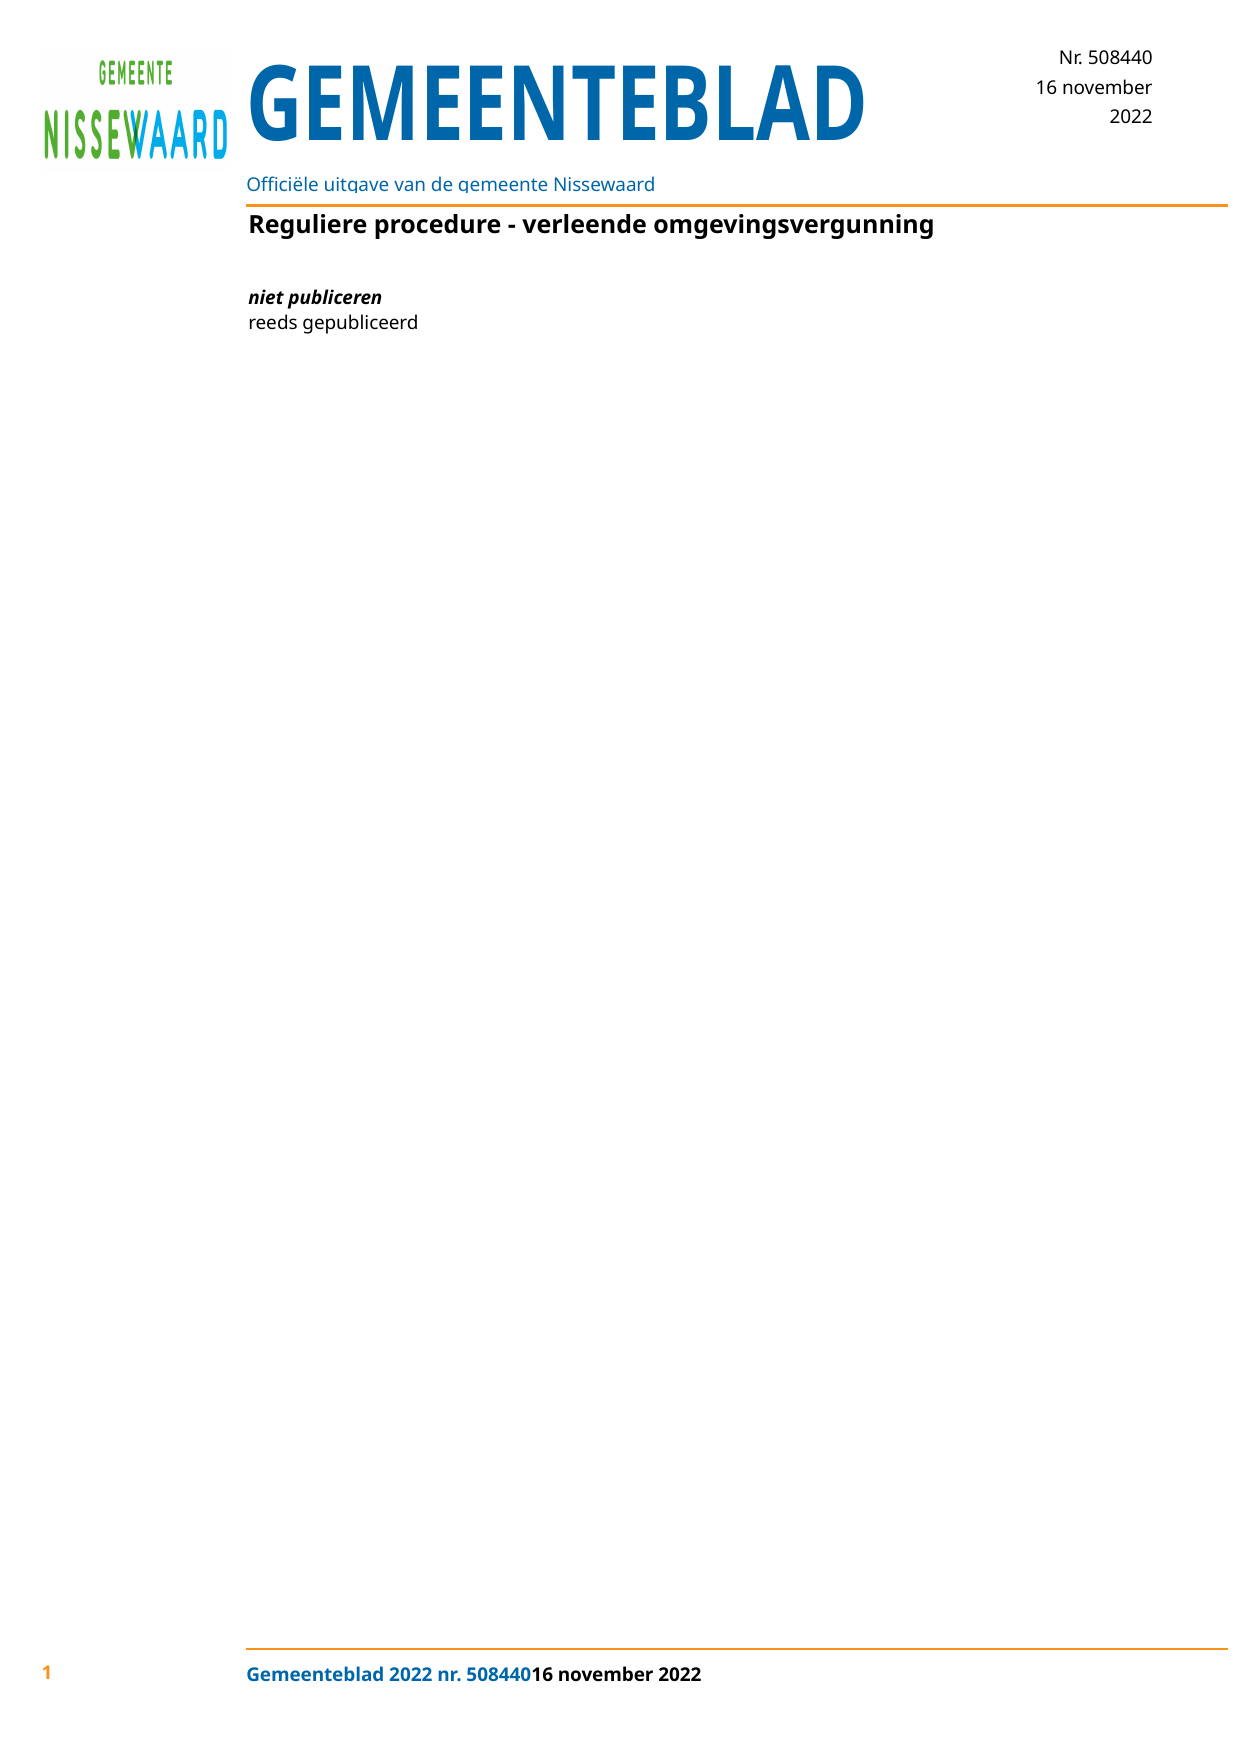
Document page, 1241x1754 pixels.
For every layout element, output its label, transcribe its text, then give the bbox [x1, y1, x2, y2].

picture [41, 47, 231, 172]
text Reguliere procedure - verleende omgevingsvergunning [248, 207, 1152, 241]
text reeds gepubliceerd [248, 309, 1152, 335]
text niet publiceren [248, 284, 1152, 309]
